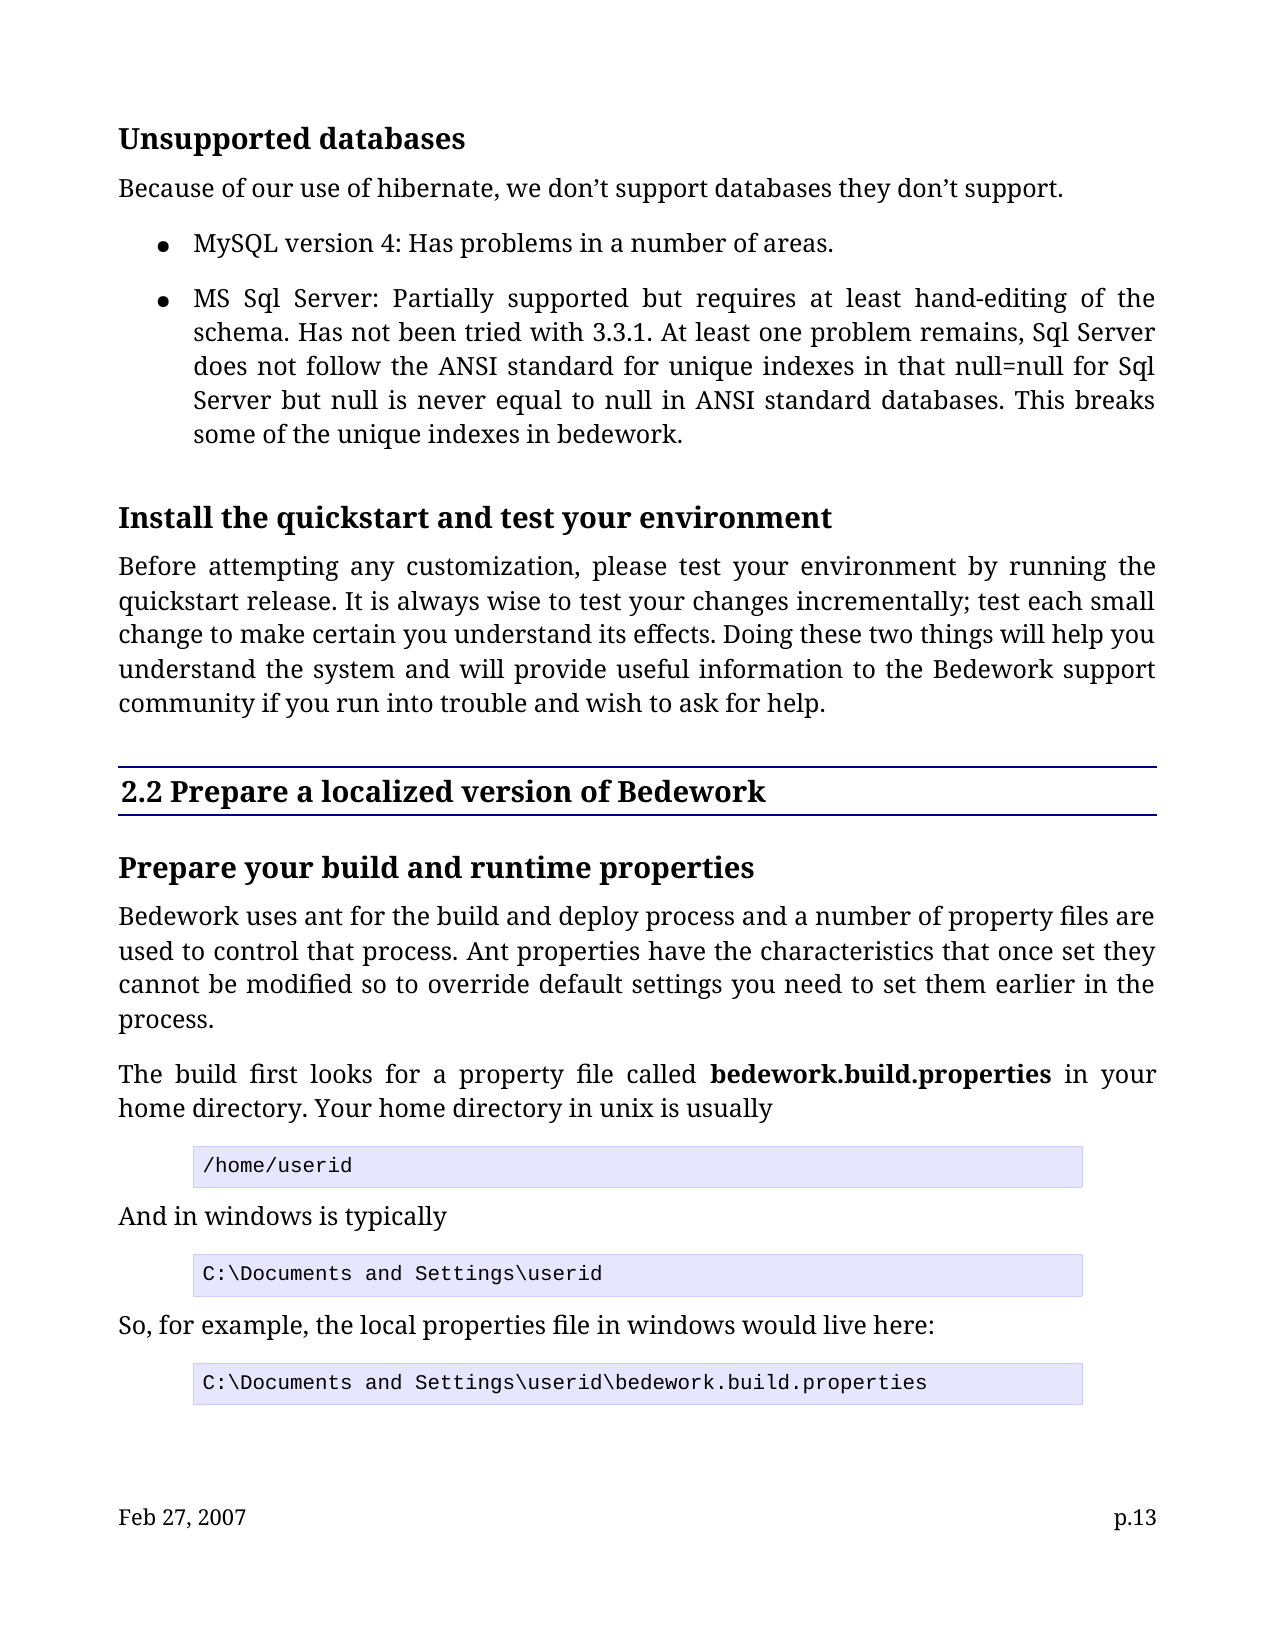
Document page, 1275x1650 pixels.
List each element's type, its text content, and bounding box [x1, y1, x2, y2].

text Before attempting any customization, please test your environment by running the quickstart release. It is always wise to test your changes incrementally; test each small change to make certain you understand its effects. Doing these two things will help you understand the system and will provide useful information to the Bedework support community if you run into trouble and wish to ask for help. [118, 549, 1157, 719]
subtitle Unsupported databases [118, 118, 1157, 158]
text /home/userid [194, 1147, 1082, 1187]
text The build first looks for a property file called bedework.build.properties in your home directory. Your home directory in unix is usually [118, 1056, 1157, 1124]
subtitle 2.2 Prepare a localized version of Bedework [118, 768, 1157, 814]
text So, for example, the local properties file in windows would live here: [118, 1308, 1157, 1342]
text And in windows is typically [118, 1199, 1157, 1233]
list MySQL version 4: Has problems in a number of areas. [156, 225, 1157, 259]
text C:\Documents and Settings\userid [194, 1255, 1082, 1296]
text Bedework uses ant for the build and deploy process and a number of property files are used to control that process. Ant properties have the characteristics that once set they cannot be modified so to override default settings you need to set them earlier in the process. [118, 899, 1157, 1035]
subtitle Prepare your build and runtime properties [118, 847, 1157, 887]
text Because of our use of hibernate, we don’t support databases they don’t support. [118, 170, 1157, 204]
text C:\Documents and Settings\userid\bedework.build.properties [194, 1364, 1082, 1404]
subtitle Install the quickstart and test your environment [118, 497, 1157, 537]
list MS Sql Server: Partially supported but requires at least hand-editing of the schema. Has not been tried with 3.3.1. At least one problem remains, Sql Server does not follow the ANSI standard for unique indexes in that null=null for Sql Server but null is never equal to null in ANSI standard databases. This breaks some of the unique indexes in bedework. [156, 281, 1157, 451]
